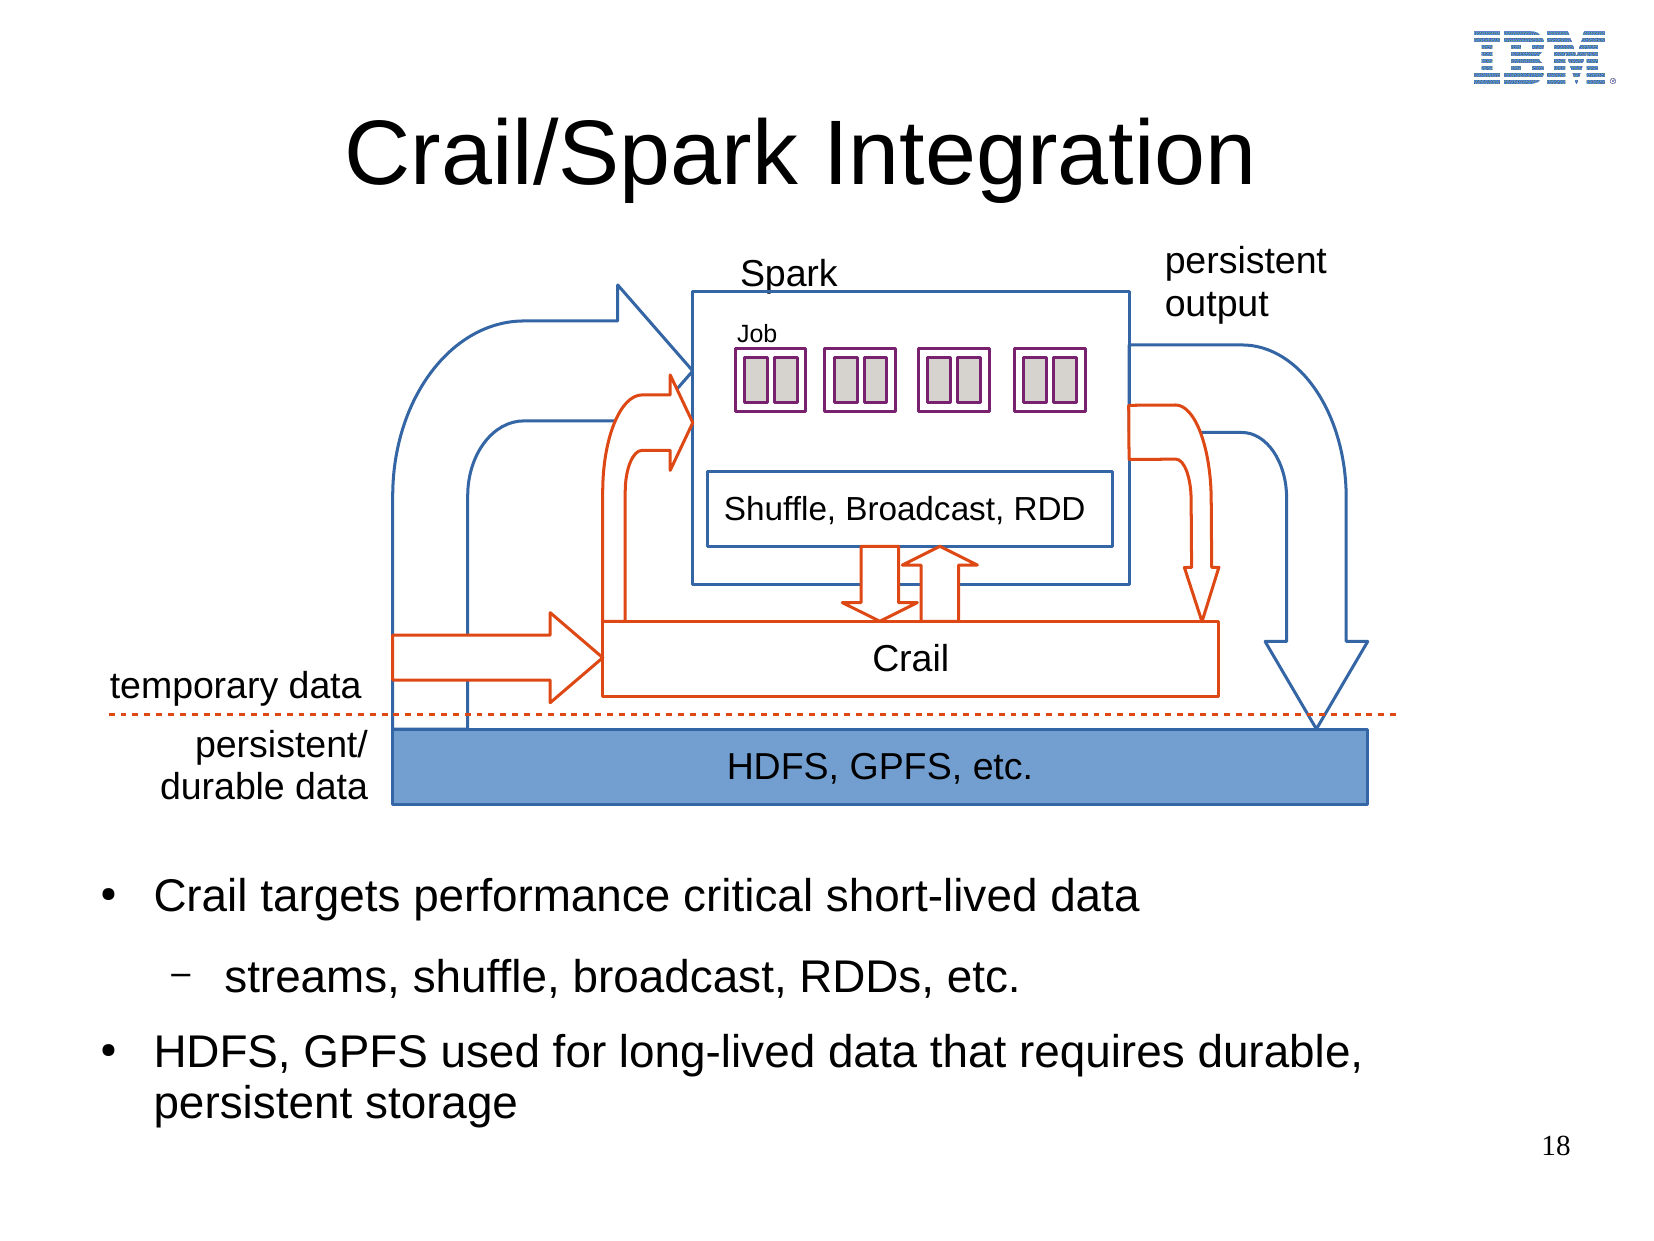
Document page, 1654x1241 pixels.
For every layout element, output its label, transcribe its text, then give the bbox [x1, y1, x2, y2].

text_box [774, 357, 798, 403]
text_box [392, 284, 693, 729]
list Crail targets performance critical short-lived data streams, shuffle, broadcast, RDDs, etc. HDFS, GPFS used for long-lived data that requires durable, persistent storage [82, 870, 1571, 1155]
text_box Spark [740, 246, 995, 285]
text_box [927, 357, 951, 403]
text_box [842, 546, 918, 622]
text_box Crail [602, 621, 1219, 697]
text_box [744, 357, 768, 403]
text_box [957, 357, 981, 403]
text_box [864, 357, 887, 403]
text_box [834, 357, 858, 403]
text_box [1053, 357, 1077, 403]
text_box HDFS, GPFS, etc. [392, 729, 1368, 805]
text_box persistent output [1150, 232, 1451, 332]
text_box [902, 546, 978, 622]
text_box temporary data [91, 657, 377, 715]
text_box Job [737, 315, 807, 344]
text_box Shuffle, Broadcast, RDD [707, 471, 1113, 547]
text_box persistent/ durable data [79, 716, 383, 816]
text_box [1023, 357, 1047, 403]
text_box [1128, 344, 1368, 729]
title Crail/Spark Integration [82, 49, 1571, 257]
picture [1440, 0, 1654, 127]
text_box Spark [770, 268, 780, 284]
